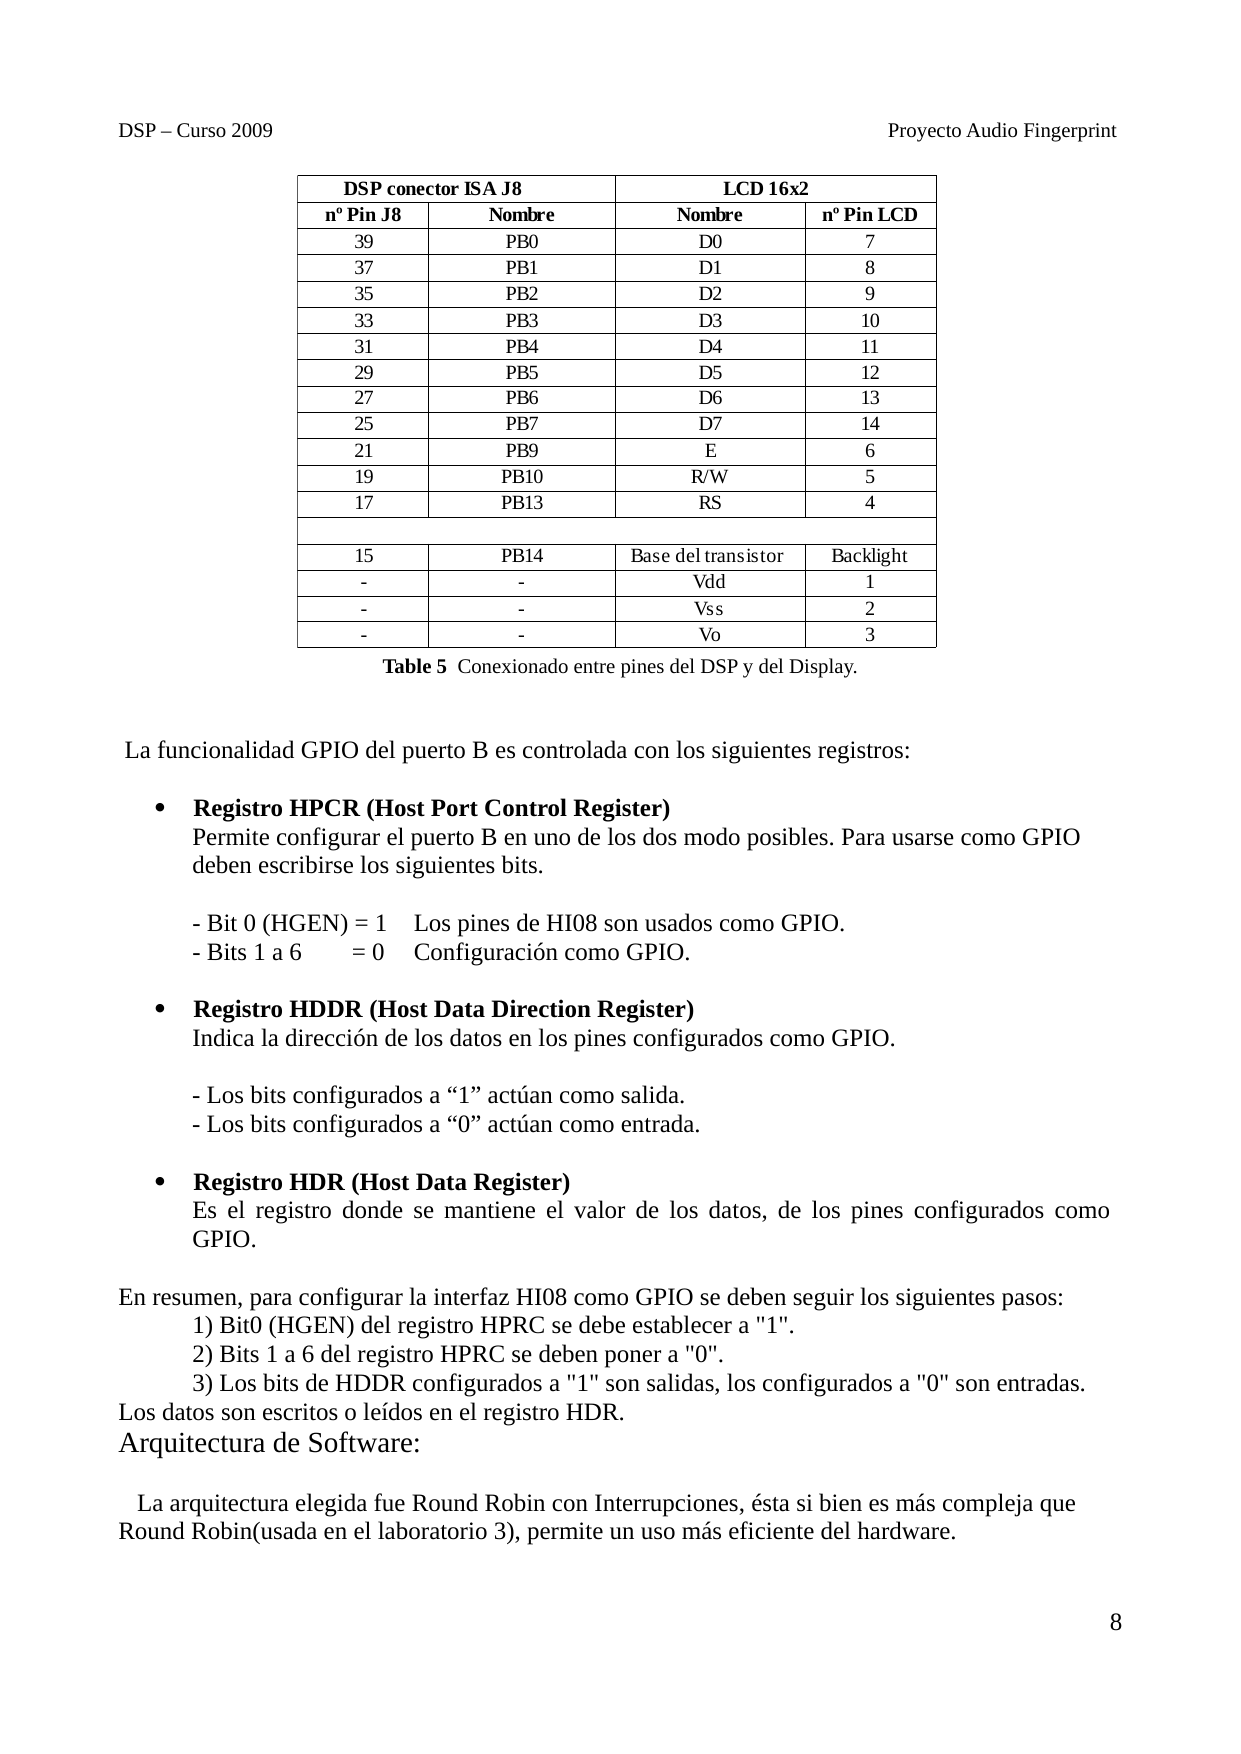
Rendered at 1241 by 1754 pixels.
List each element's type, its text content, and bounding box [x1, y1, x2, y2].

text Table 5 Conexionado entre pines del DSP y del Display. [118, 172, 1122, 678]
text - Bits 1 a 6 = 0 Configuración como GPIO. [118, 937, 1122, 965]
text - Bit 0 (HGEN) = 1 Los pines de HI08 son usados como GPIO. [118, 908, 1122, 937]
text - Los bits configurados a “1” actúan como salida. [118, 1080, 1122, 1109]
text La arquitectura elegida fue Round Robin con Interrupciones, ésta si bien es más compleja que Round Robin(usada en el laboratorio 3), permite un uso más eficiente del hardware. [118, 1488, 1122, 1545]
text 2) Bits 1 a 6 del registro HPRC se deben poner a "0". [118, 1339, 1122, 1368]
text Los datos son escritos o leídos en el registro HDR. [118, 1397, 1122, 1425]
text Indica la dirección de los datos en los pines configurados como GPIO. [118, 1023, 1122, 1052]
text Permite configurar el puerto B en uno de los dos modo posibles. Para usarse como GPIO deben escribirse los siguientes bits. [118, 822, 1122, 879]
text En resumen, para configurar la interfaz HI08 como GPIO se deben seguir los siguientes pasos: [118, 1282, 1122, 1310]
text Es el registro donde se mantiene el valor de los datos, de los pines configurados como GPIO. [118, 1195, 1122, 1253]
list Registro HDR (Host Data Register) [156, 1167, 1122, 1195]
text La funcionalidad GPIO del puerto B es controlada con los siguientes registros: [118, 735, 1122, 764]
list Registro HPCR (Host Port Control Register) [156, 793, 1122, 822]
list Registro HDDR (Host Data Direction Register) [156, 994, 1122, 1023]
text - Los bits configurados a “0” actúan como entrada. [118, 1109, 1122, 1138]
text 3) Los bits de HDDR configurados a "1" son salidas, los configurados a "0" son entradas. [118, 1368, 1122, 1397]
text 1) Bit0 (HGEN) del registro HPRC se debe establecer a "1". [118, 1310, 1122, 1339]
text Arquitectura de Software: [118, 1425, 1122, 1459]
